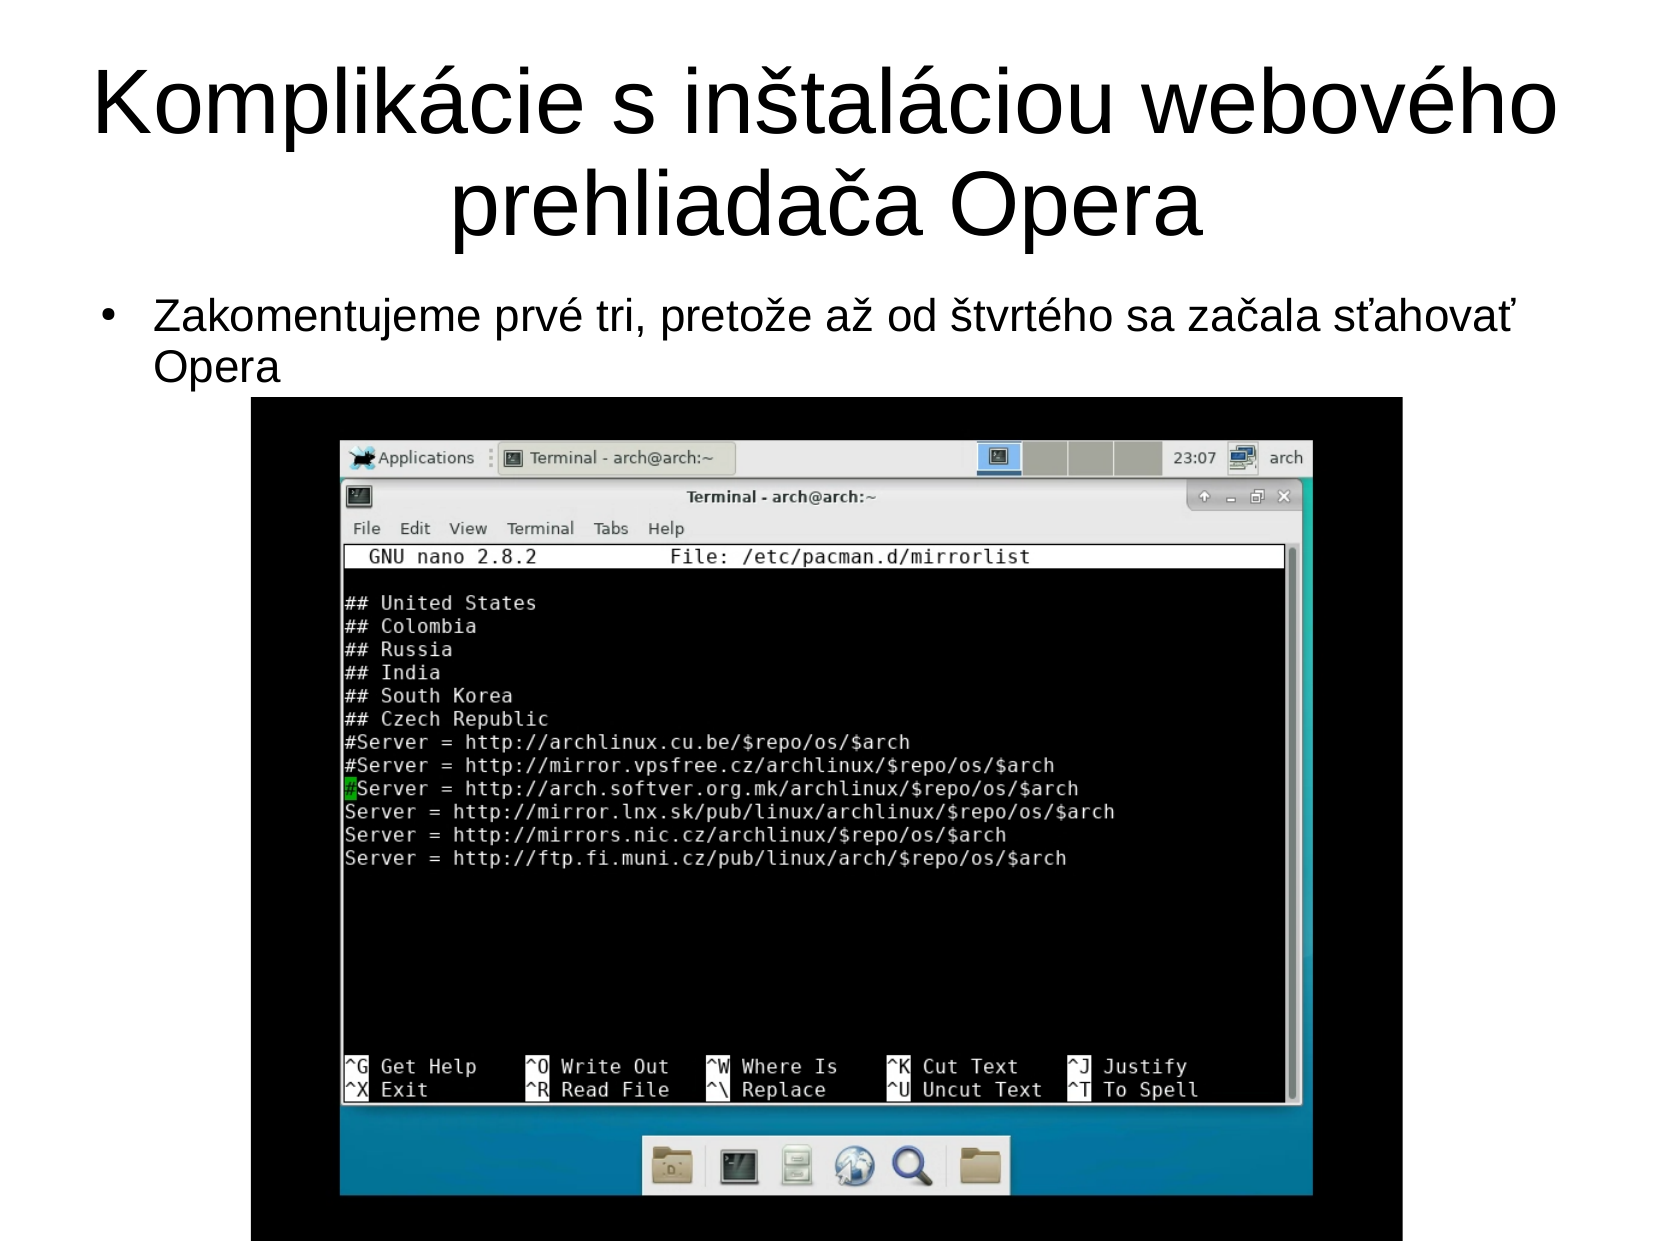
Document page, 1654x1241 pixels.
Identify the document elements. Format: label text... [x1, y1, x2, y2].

title Komplikácie s inštaláciou webového prehliadača Opera [82, 49, 1571, 257]
list Zakomentujeme prvé tri, pretože až od štvrtého sa začala sťahovať Opera [82, 290, 1571, 1010]
picture [250, 397, 1403, 1241]
